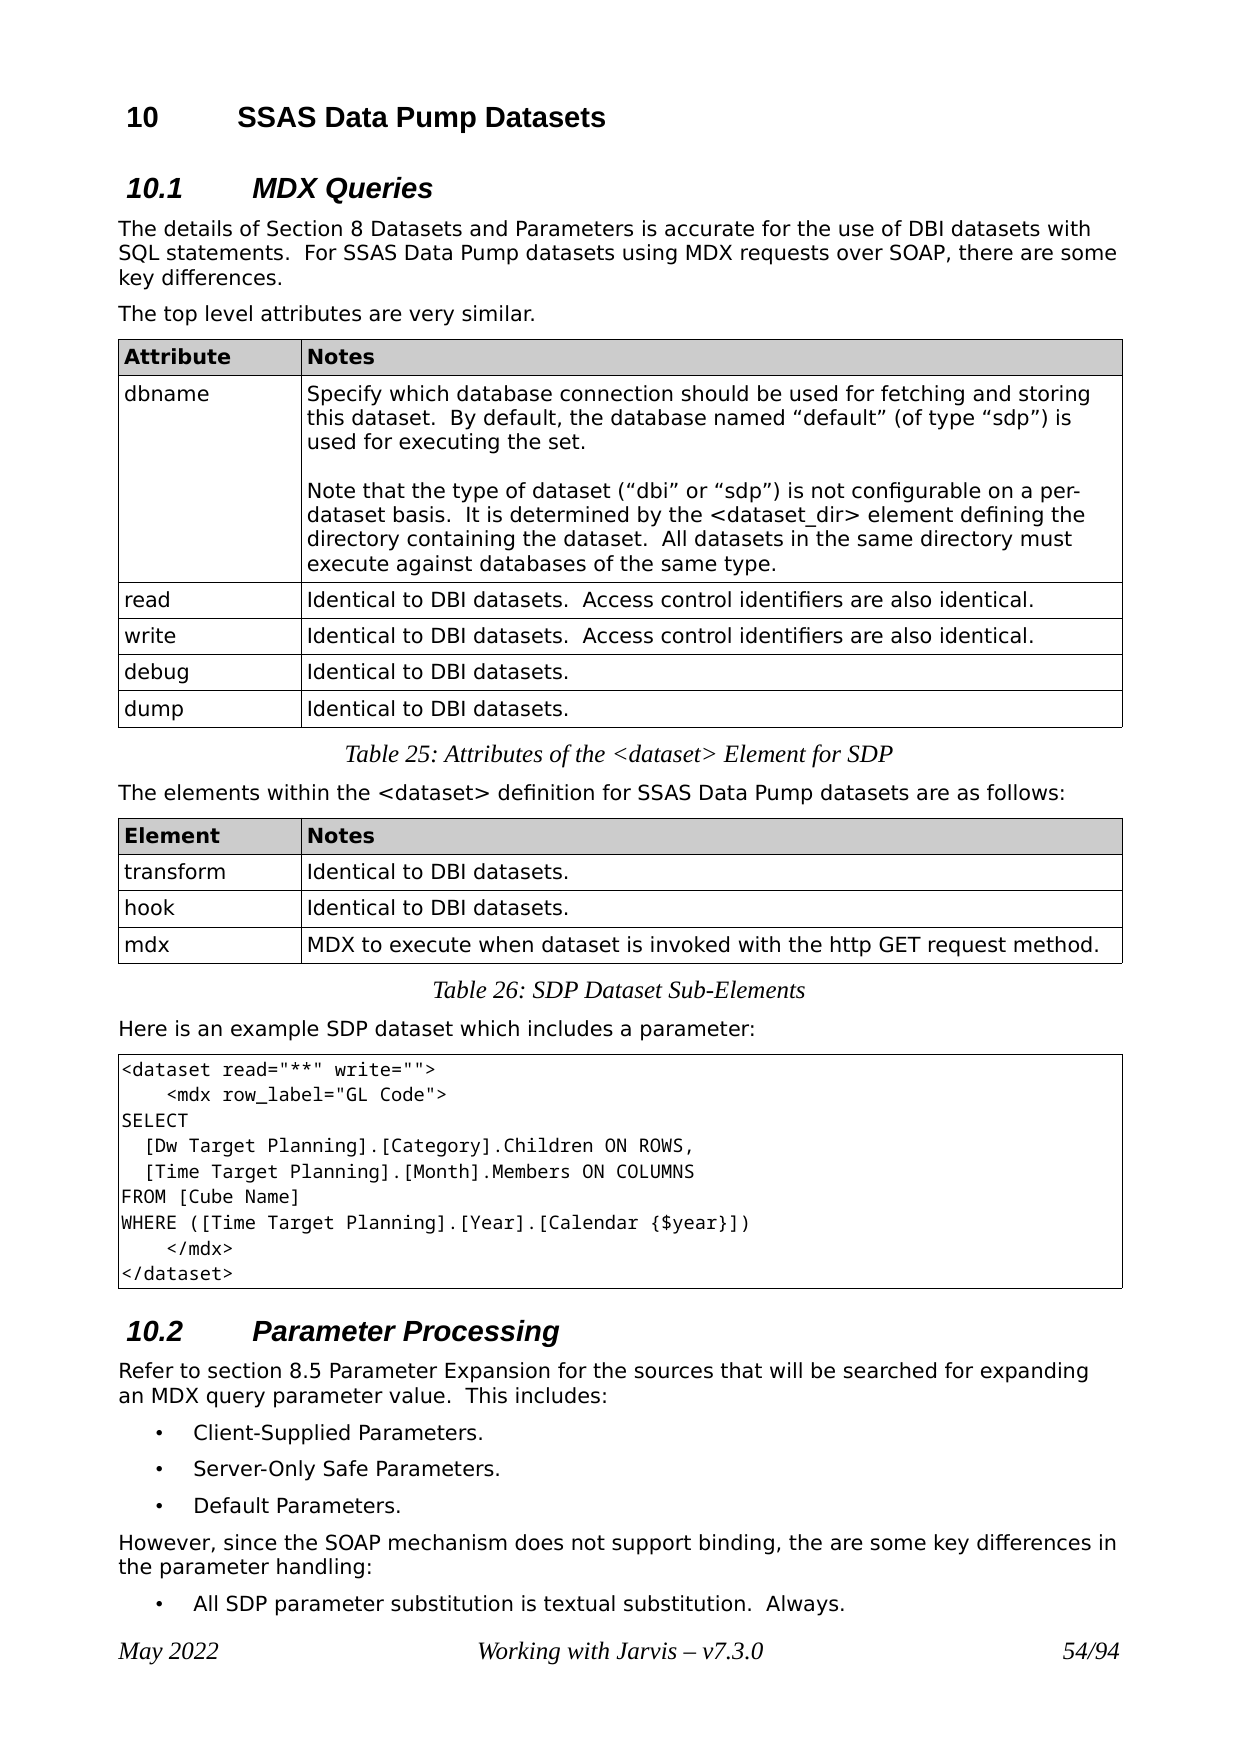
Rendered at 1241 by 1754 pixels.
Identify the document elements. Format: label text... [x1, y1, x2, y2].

table_cell debug [119, 655, 301, 690]
text [Dw Target Planning].[Category].Children ON ROWS, [119, 1130, 1122, 1156]
table_cell Identical to DBI datasets. Access control identifiers are also identical. [302, 583, 1122, 618]
text <mdx row_label="GL Code"> [119, 1079, 1122, 1105]
text The elements within the <dataset> definition for SSAS Data Pump datasets are as follows: [118, 781, 1122, 805]
subtitle MDX Queries [118, 171, 1122, 204]
text Refer to section 8.5 Parameter Expansion for the sources that will be searched for expanding an MDX query parameter value. This includes: [118, 1359, 1122, 1408]
table_cell Identical to DBI datasets. [302, 855, 1122, 890]
table_cell Identical to DBI datasets. [302, 655, 1122, 690]
text The top level attributes are very similar. [118, 302, 1122, 327]
table_header Element [119, 819, 301, 854]
table_cell Specify which database connection should be used for fetching and storing this dataset. By default, the database named “default” (of type “sdp”) is used for executing the set. Note that the type of dataset (“dbi” or “sdp”) is not configurable on a per-dataset basis. It is determined by the <dataset_dir> element defining the directory containing the dataset. All datasets in the same directory must execute against databases of the same type. [302, 376, 1122, 582]
table_cell mdx [119, 928, 301, 963]
subtitle Parameter Processing [118, 1313, 1122, 1347]
list Server-Only Safe Parameters. [156, 1457, 1122, 1482]
table_cell MDX to execute when dataset is invoked with the http GET request method. [302, 928, 1122, 963]
text The details of Section 8 Datasets and Parameters is accurate for the use of DBI datasets with SQL statements. For SSAS Data Pump datasets using MDX requests over SOAP, there are some key differences. [118, 217, 1122, 290]
table_header Attribute [119, 340, 301, 375]
subtitle SSAS Data Pump Datasets [118, 100, 1122, 133]
list Client-Supplied Parameters. [156, 1421, 1122, 1445]
text Table 26: SDP Dataset Sub-Elements [118, 976, 1122, 1004]
text </dataset> [119, 1258, 1122, 1288]
text Here is an example SDP dataset which includes a parameter: [118, 1017, 1122, 1041]
text SELECT [119, 1105, 1122, 1130]
table_cell Identical to DBI datasets. [302, 691, 1122, 727]
table_cell transform [119, 855, 301, 890]
table_cell hook [119, 891, 301, 926]
text WHERE ([Time Target Planning].[Year].[Calendar {$year}]) [119, 1207, 1122, 1232]
text <dataset read="**" write=""> [119, 1055, 1122, 1079]
text Table 25: Attributes of the <dataset> Element for SDP [118, 739, 1122, 768]
text </mdx> [119, 1232, 1122, 1258]
table_cell dbname [119, 376, 301, 582]
table_cell Identical to DBI datasets. [302, 891, 1122, 926]
table_cell dump [119, 691, 301, 727]
list Default Parameters. [156, 1494, 1122, 1518]
text FROM [Cube Name] [119, 1181, 1122, 1207]
table_header Notes [302, 819, 1122, 854]
list All SDP parameter substitution is textual substitution. Always. [156, 1592, 1122, 1616]
text However, since the SOAP mechanism does not support binding, the are some key differences in the parameter handling: [118, 1531, 1122, 1579]
text [Time Target Planning].[Month].Members ON COLUMNS [119, 1156, 1122, 1181]
table_header Notes [302, 340, 1122, 375]
table_cell read [119, 583, 301, 618]
table_cell write [119, 619, 301, 654]
table_cell Identical to DBI datasets. Access control identifiers are also identical. [302, 619, 1122, 654]
